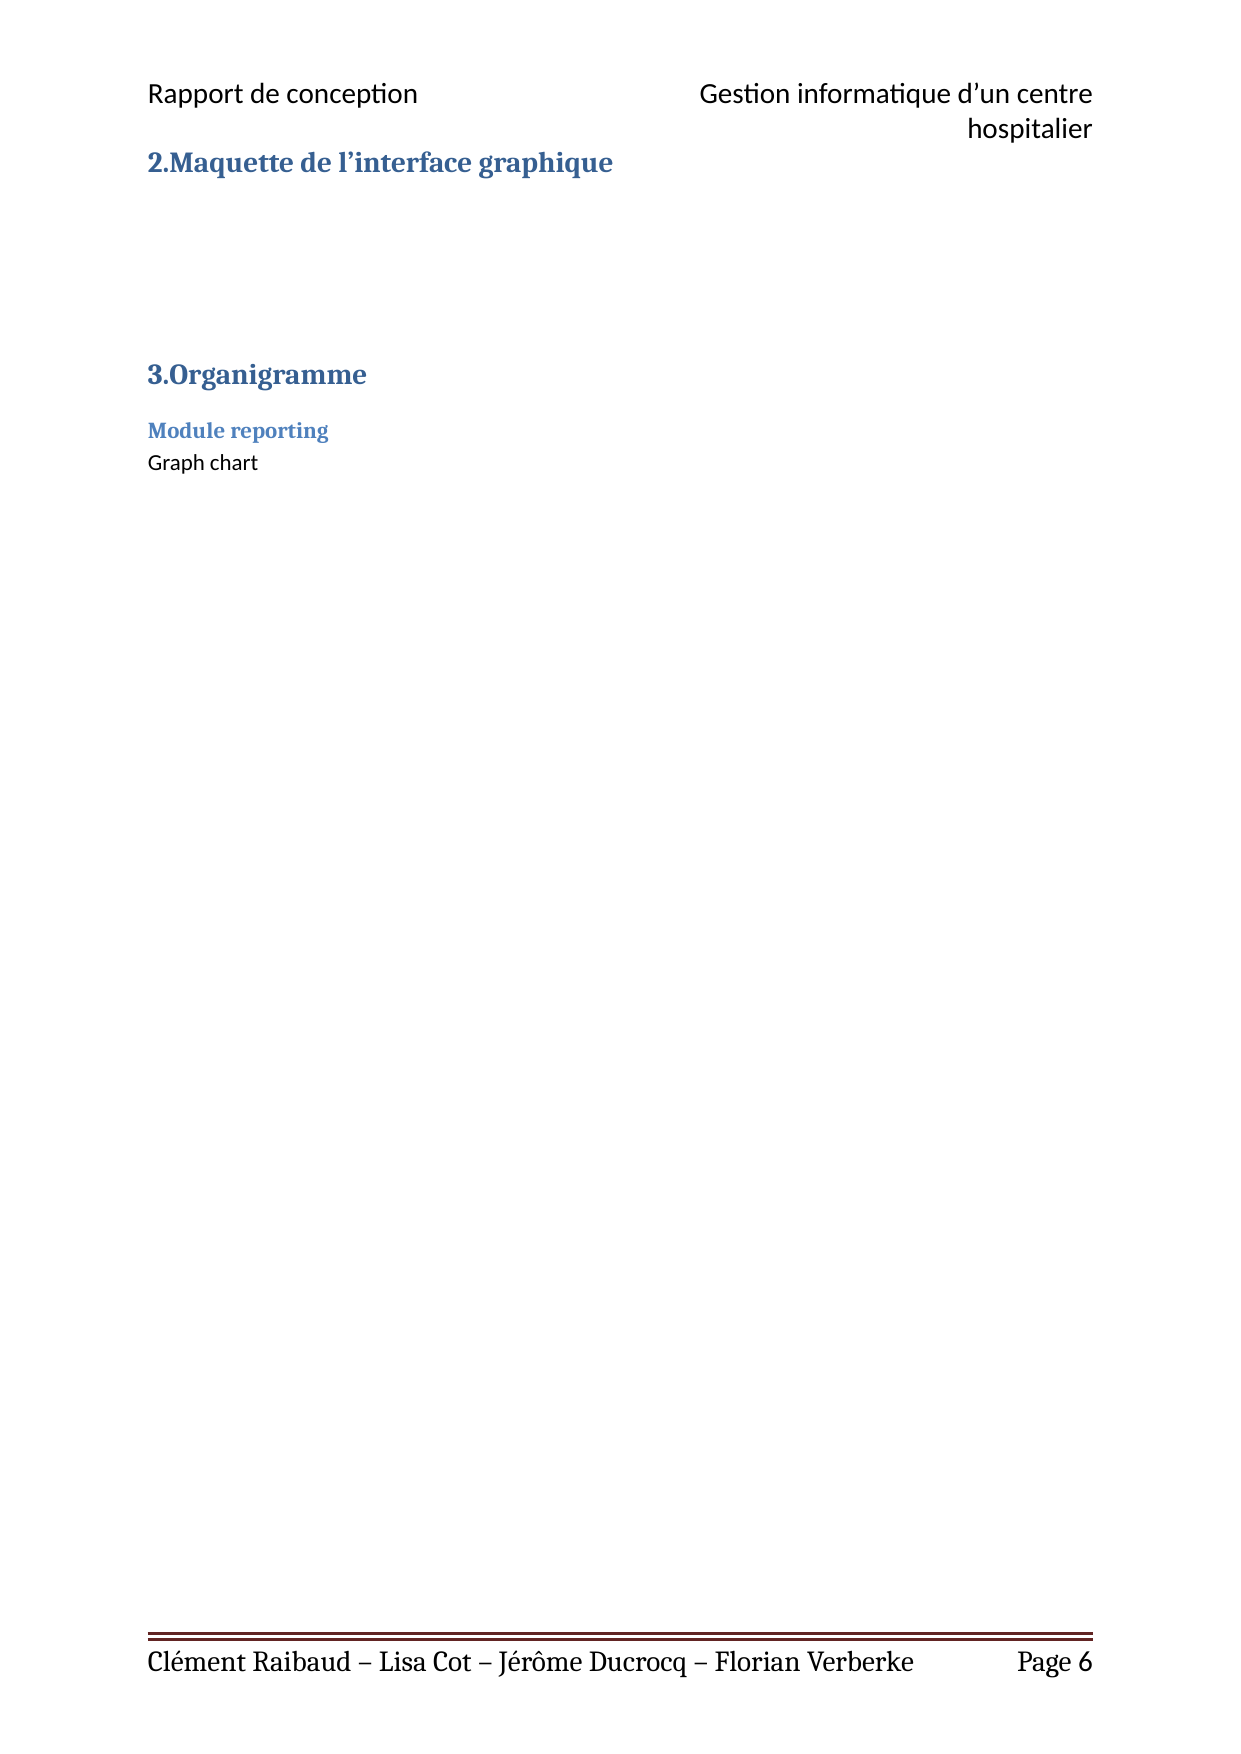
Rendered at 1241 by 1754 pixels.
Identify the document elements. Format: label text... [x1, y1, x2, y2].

list Maquette de l’interface graphique [148, 146, 1093, 180]
subtitle Module reporting [148, 418, 1093, 444]
list Organigramme [148, 358, 1093, 392]
text Graph chart [148, 448, 583, 476]
